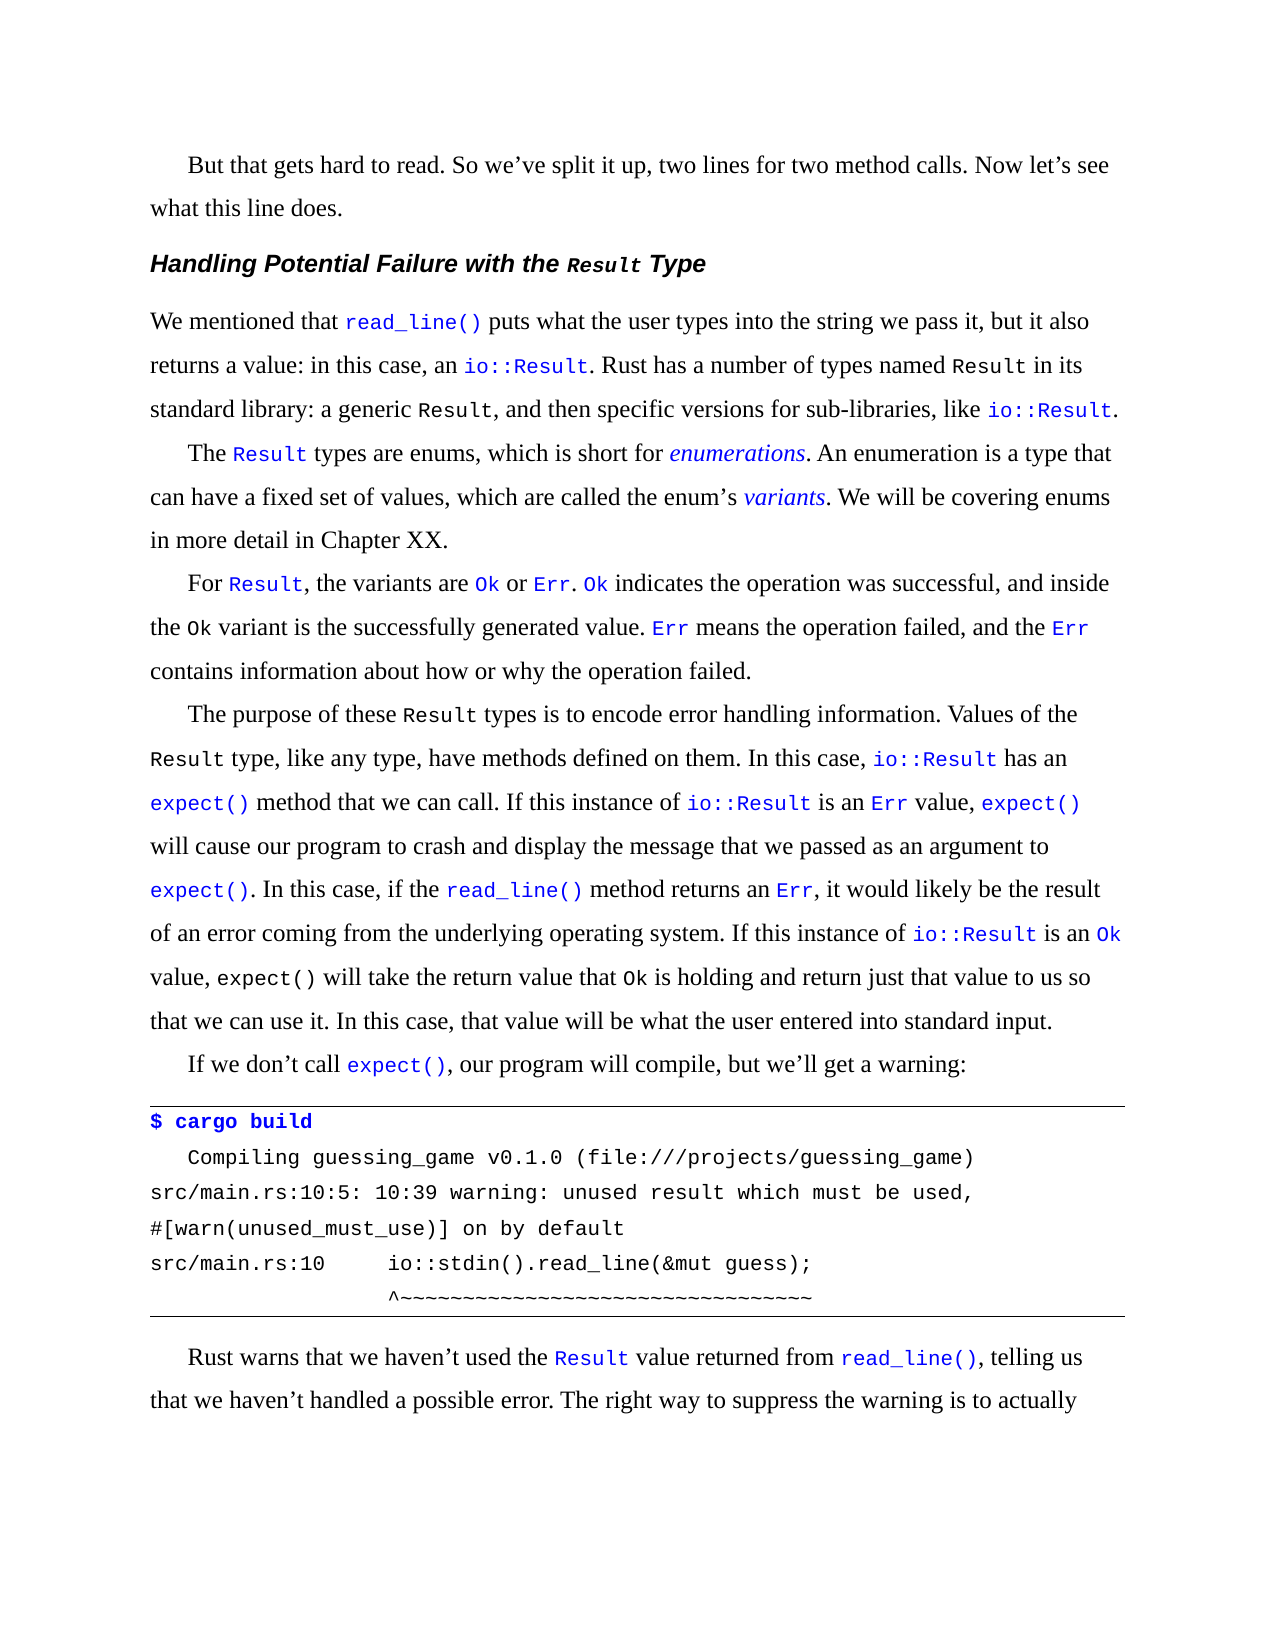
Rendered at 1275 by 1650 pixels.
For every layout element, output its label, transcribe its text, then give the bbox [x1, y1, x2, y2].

text Handling Potential Failure with the Result Type [150, 249, 1125, 278]
text If we don’t call expect(), our program will compile, but we’ll get a warning: [150, 1049, 1125, 1079]
text The Result types are enums, which is short for enumerations. An enumeration is a type that can have a fixed set of values, which are called the enum’s variants. We will be covering enums in more detail in Chapter XX. [150, 438, 1125, 554]
text But that gets hard to read. So we’ve split it up, two lines for two method calls. Now let’s see what this line does. [150, 150, 1125, 222]
text We mentioned that read_line() puts what the user types into the string we pass it, but it also returns a value: in this case, an io::Result. Rust has a number of types named Result in its standard library: a generic Result, and then specific versions for sub-libraries, like io::Result. [150, 306, 1125, 423]
text #[warn(unused_must_use)] on by default [150, 1218, 1125, 1241]
text The purpose of these Result types is to encode error handling information. Values of the Result type, like any type, have methods defined on them. In this case, io::Result has an expect() method that we can call. If this instance of io::Result is an Err value, expect() will cause our program to crash and display the message that we passed as an argument to expect(). In this case, if the read_line() method returns an Err, it would likely be the result of an error coming from the underlying operating system. If this instance of io::Result is an Ok value, expect() will take the return value that Ok is holding and return just that value to us so that we can use it. In this case, that value will be what the user entered into standard input. [150, 699, 1125, 1035]
text src/main.rs:10 io::stdin().read_line(&mut guess); [150, 1253, 1125, 1277]
text For Result, the variants are Ok or Err. Ok indicates the operation was successful, and inside the Ok variant is the successfully generated value. Err means the operation failed, and the Err contains information about how or why the operation failed. [150, 568, 1125, 685]
text Compiling guessing_game v0.1.0 (file:///projects/guessing_game) [150, 1147, 1125, 1170]
text Rust warns that we haven’t used the Result value returned from read_line(), telling us that we haven’t handled a possible error. The right way to suppress the warning is to actually [150, 1342, 1125, 1414]
text ^~~~~~~~~~~~~~~~~~~~~~~~~~~~~~~~~~ [150, 1288, 1125, 1316]
text $ cargo build [150, 1107, 1125, 1135]
text src/main.rs:10:5: 10:39 warning: unused result which must be used, [150, 1182, 1125, 1206]
